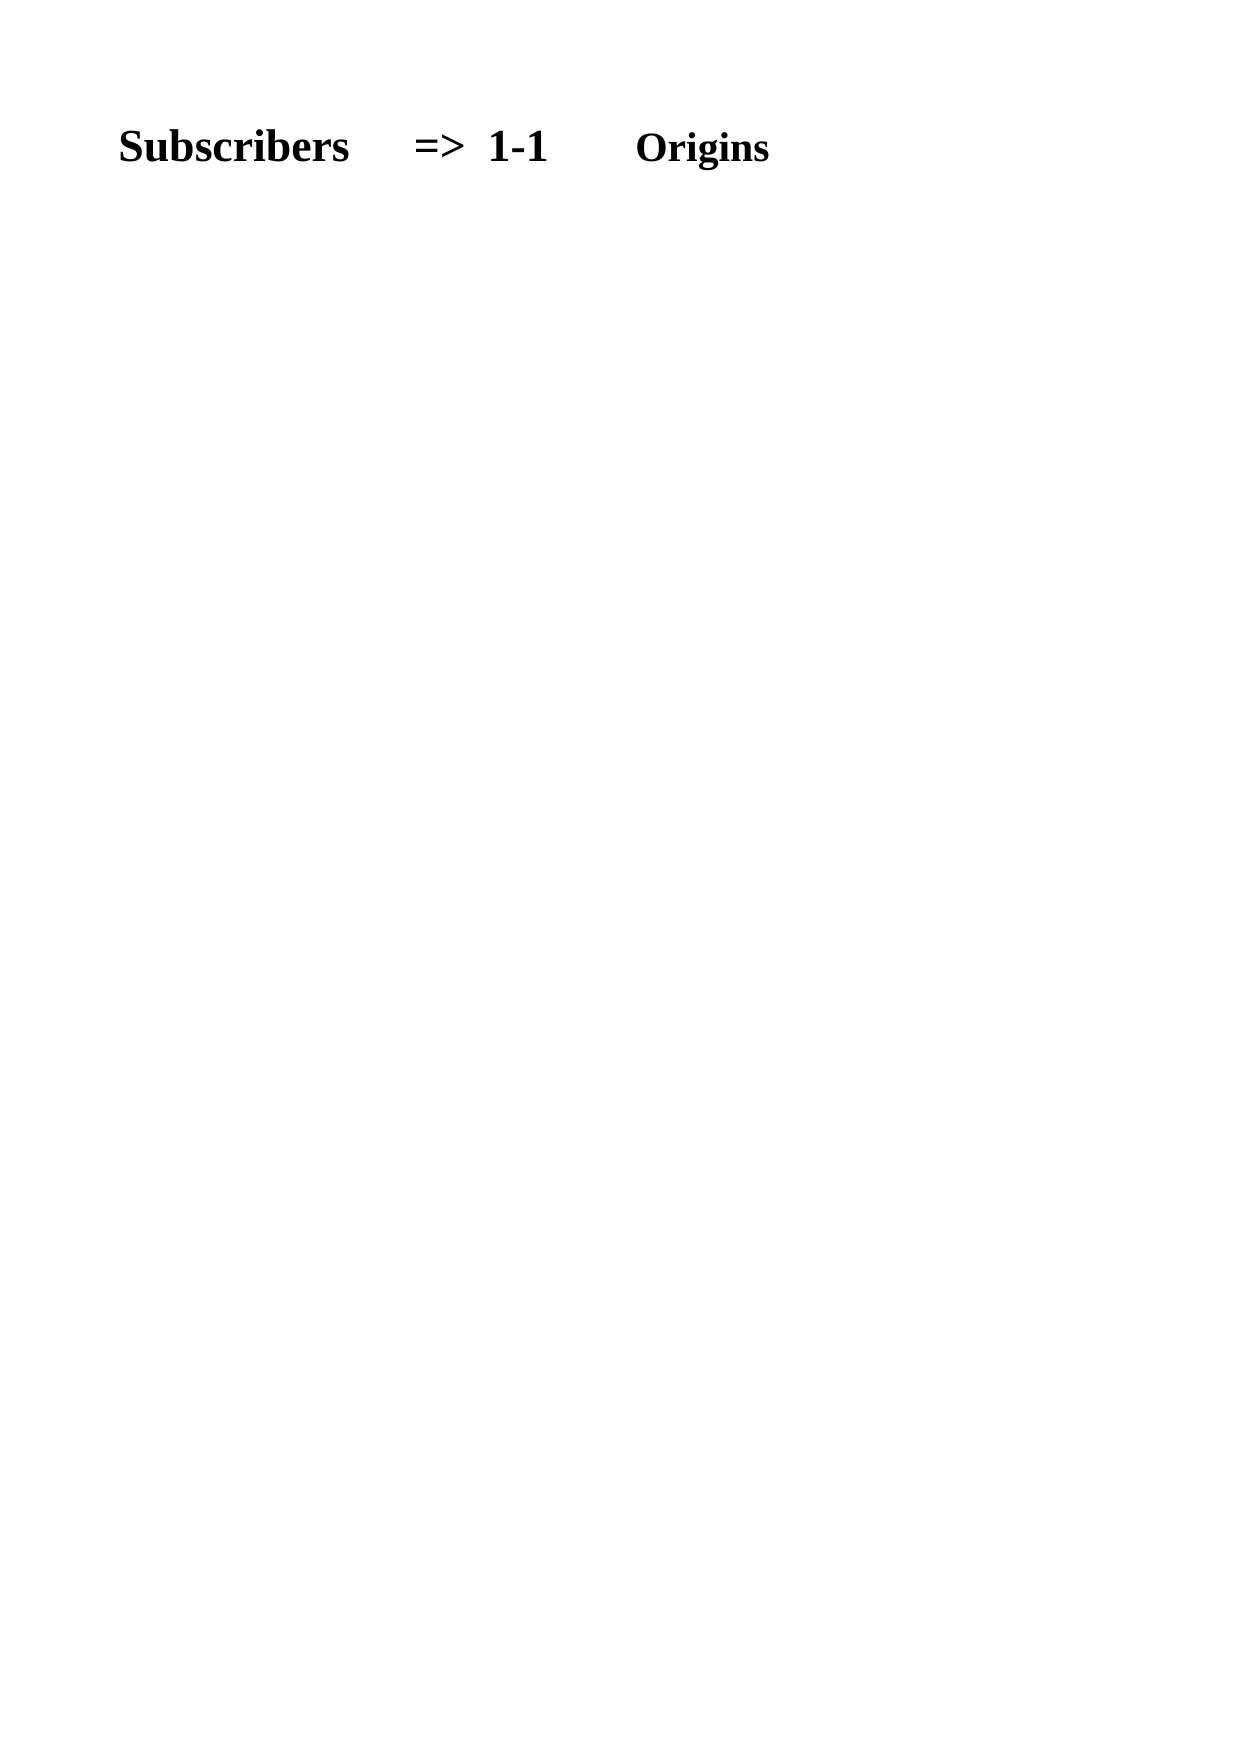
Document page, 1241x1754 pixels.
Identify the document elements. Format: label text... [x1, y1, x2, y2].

text Subscribers => 1-1 Origins [118, 118, 1122, 171]
